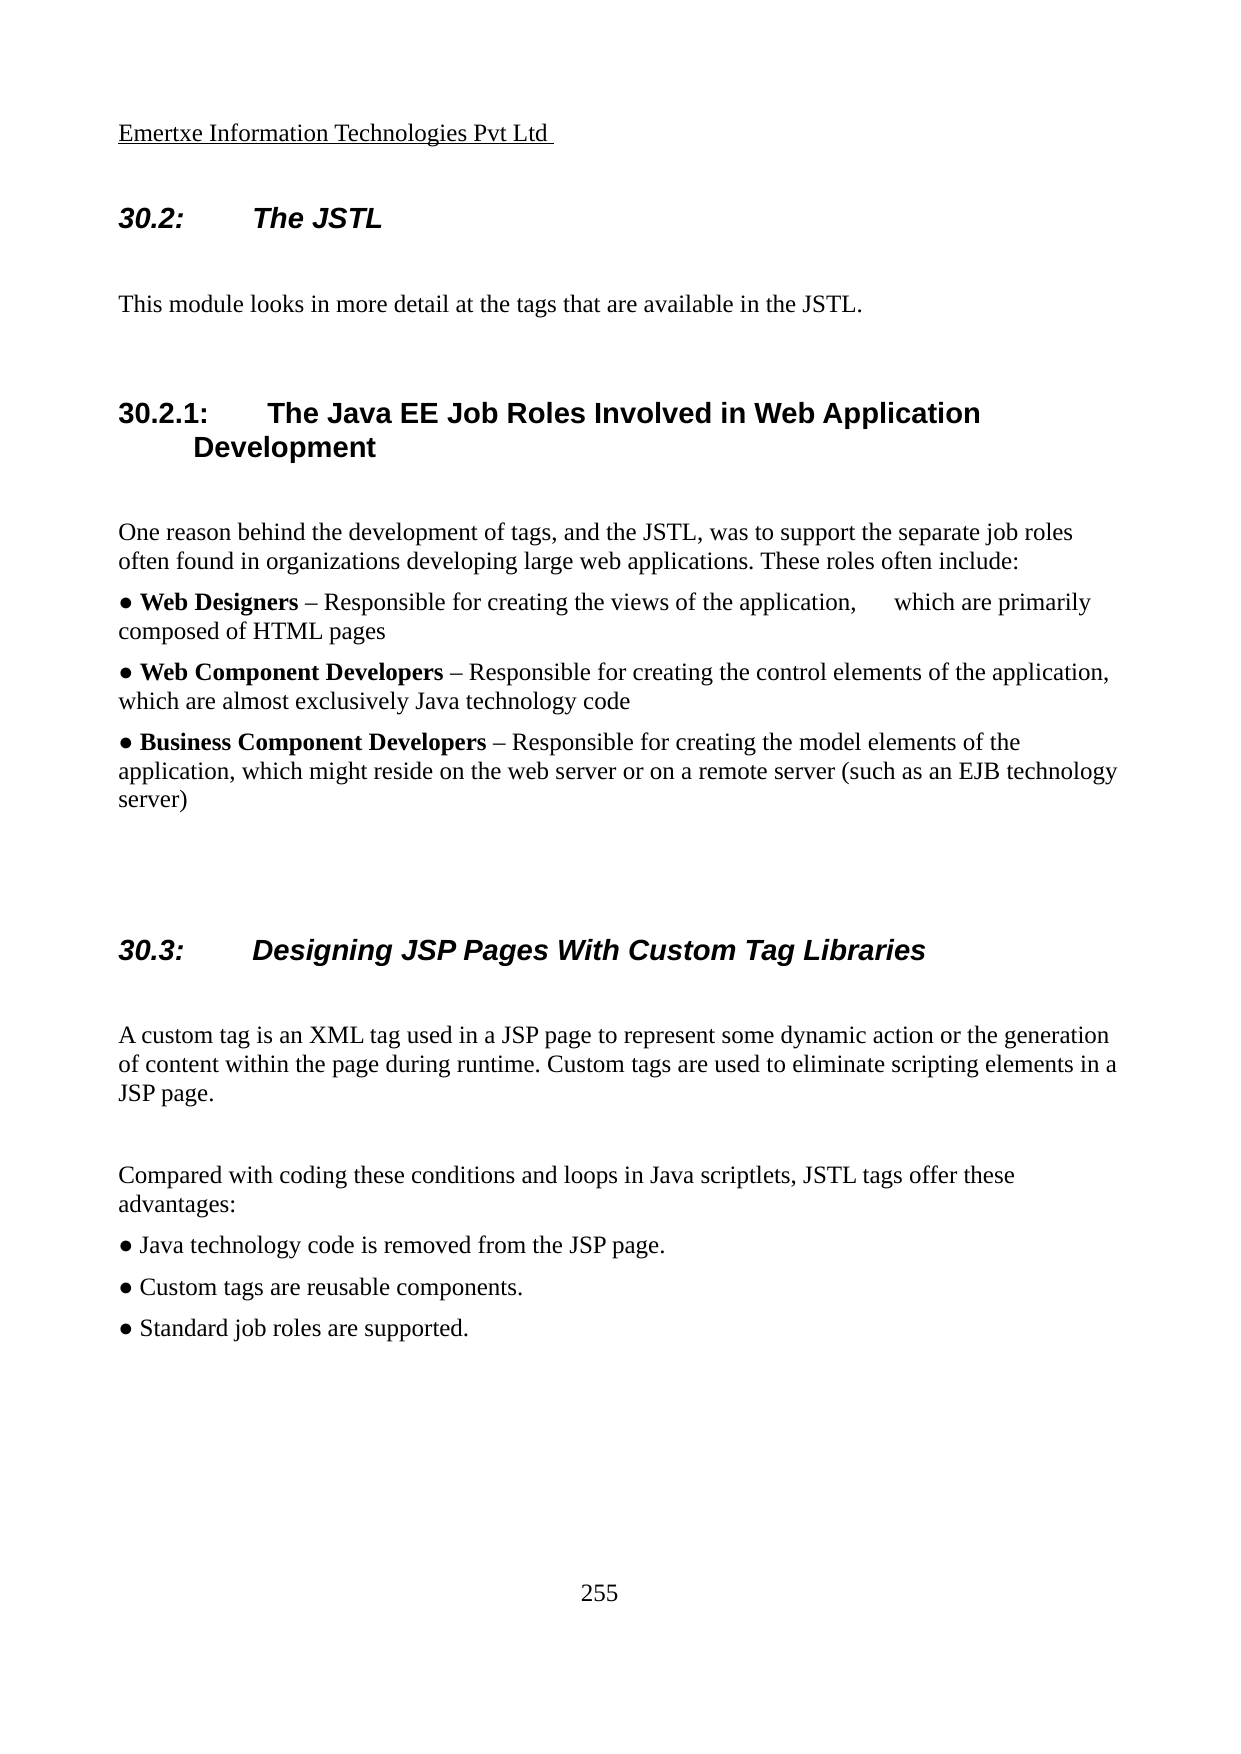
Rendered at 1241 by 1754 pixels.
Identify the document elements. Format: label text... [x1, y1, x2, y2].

subtitle The Java EE Job Roles Involved in Web Application Development [118, 396, 1122, 463]
text This module looks in more detail at the tags that are available in the JSTL. [118, 289, 1122, 317]
text A custom tag is an XML tag used in a JSP page to represent some dynamic action or the generation of content within the page during runtime. Custom tags are used to eliminate scripting elements in a JSP page. [118, 1021, 1122, 1107]
text ● Business Component Developers – Responsible for creating the model elements of the application, which might reside on the web server or on a remote server (such as an EJB technology server) [118, 727, 1122, 813]
subtitle The JSTL [118, 201, 1122, 235]
text ● Custom tags are reusable components. [118, 1272, 1122, 1301]
text ● Java technology code is removed from the JSP page. [118, 1231, 1122, 1259]
subtitle Designing JSP Pages With Custom Tag Libraries [118, 933, 1122, 967]
text One reason behind the development of tags, and the JSTL, was to support the separate job roles often found in organizations developing large web applications. These roles often include: [118, 517, 1122, 574]
text ● Standard job roles are supported. [118, 1313, 1122, 1342]
text ● Web Designers – Responsible for creating the views of the application, which are primarily composed of HTML pages [118, 587, 1122, 644]
text ● Web Component Developers – Responsible for creating the control elements of the application, which are almost exclusively Java technology code [118, 657, 1122, 714]
text Compared with coding these conditions and loops in Java scriptlets, JSTL tags offer these advantages: [118, 1161, 1122, 1218]
